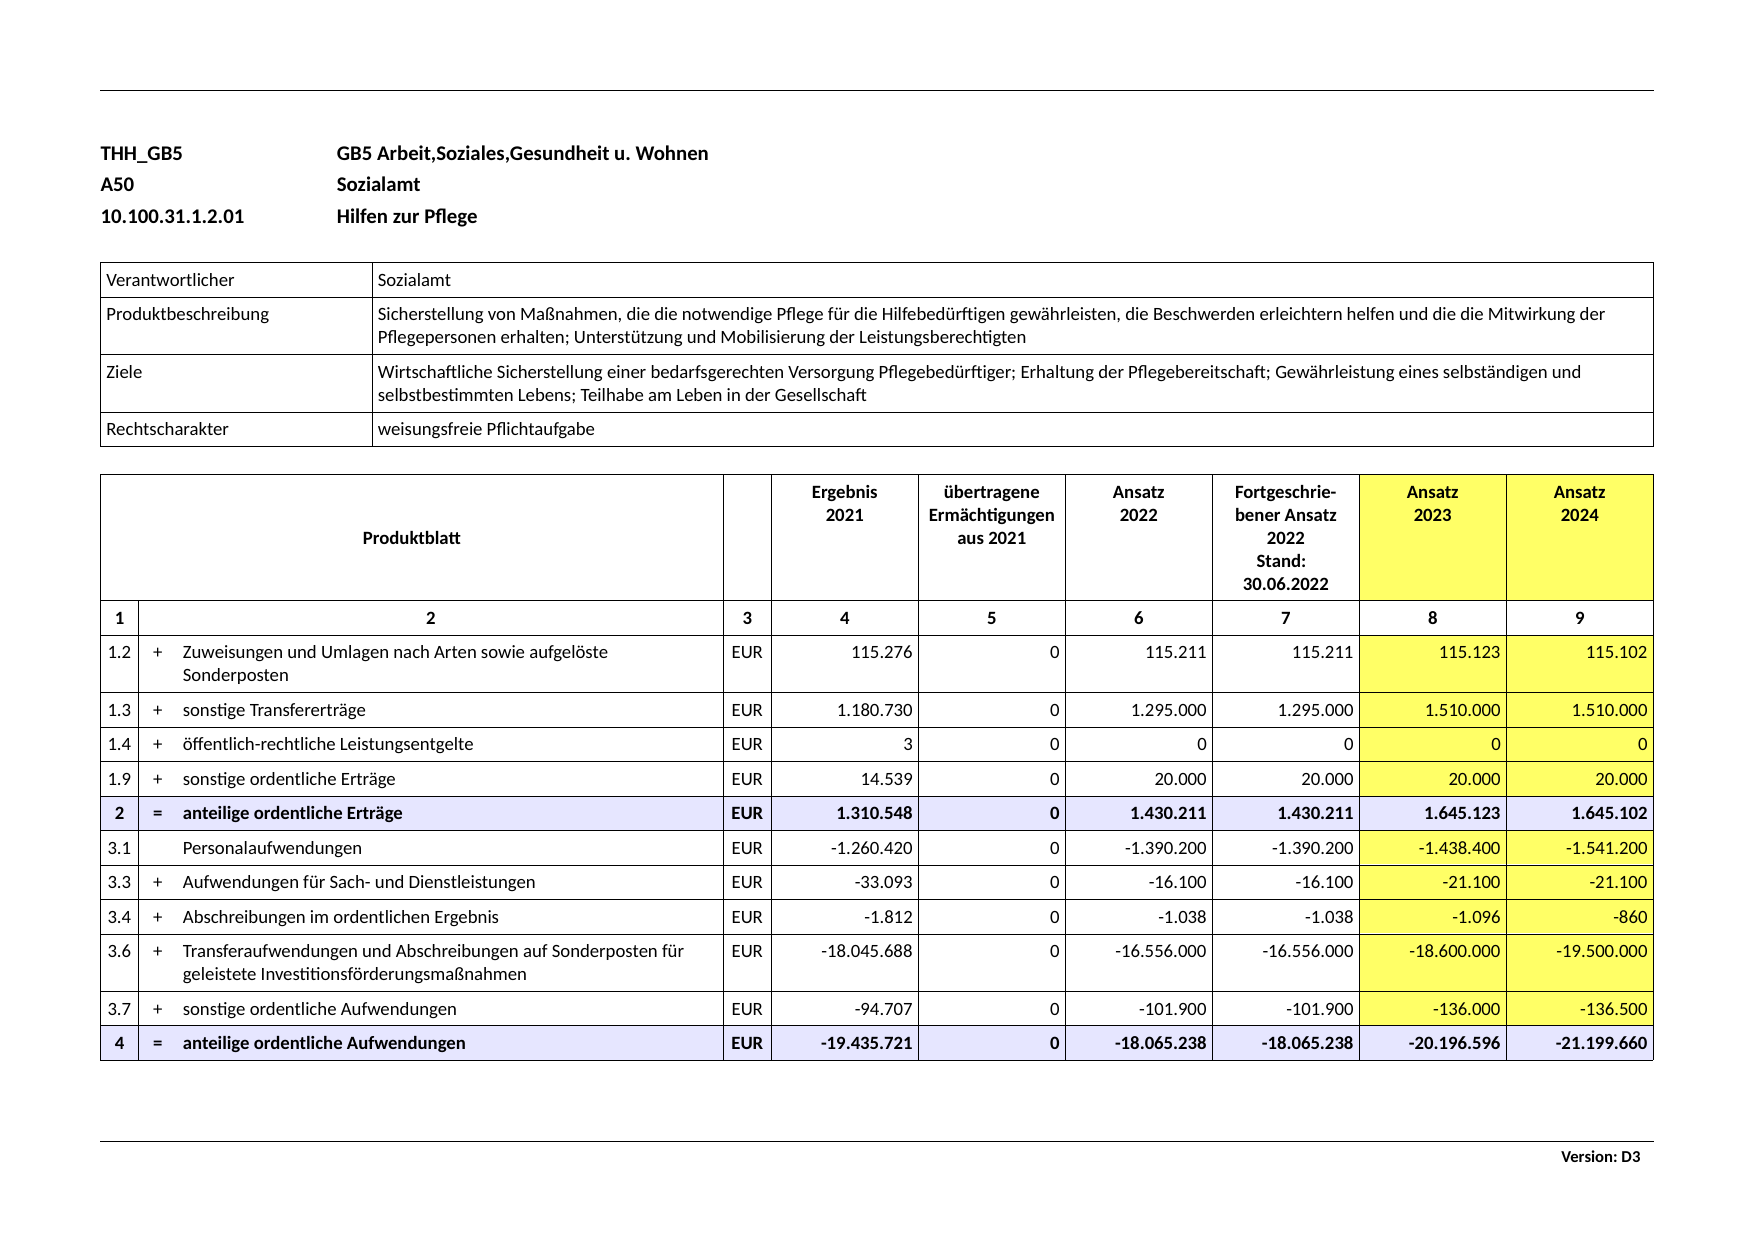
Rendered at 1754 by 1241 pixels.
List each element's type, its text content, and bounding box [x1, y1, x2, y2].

table_cell 2 [101, 797, 138, 830]
table_header Ergebnis 2021 [772, 475, 918, 600]
table_cell 20.000 [1507, 762, 1653, 796]
table_cell Sicherstellung von Maßnahmen, die die notwendige Pflege für die Hilfebedürftigen gewährleisten, die Beschwerden erleichtern helfen und die die Mitwirkung der Pflegepersonen erhalten; Unterstützung und Mobilisierung der Leistungsberechtigten [373, 298, 1653, 354]
text THH_GB5 GB5 Arbeit,Soziales,Gesundheit u. Wohnen [100, 140, 1653, 166]
table_cell 4 [101, 1026, 138, 1060]
table_cell 1.430.211 [1066, 797, 1212, 830]
table_cell 0 [1507, 728, 1653, 761]
table_cell + [139, 693, 177, 727]
table_cell Zuweisungen und Umlagen nach Arten sowie aufgelöste Sonderposten [177, 636, 723, 692]
table_cell -16.556.000 [1213, 935, 1359, 991]
table_cell 1.510.000 [1360, 693, 1506, 727]
table_cell 0 [1066, 728, 1212, 761]
table_cell + [139, 636, 177, 692]
table_cell = [139, 797, 177, 830]
table_cell -18.045.688 [772, 935, 918, 991]
table_cell -21.100 [1507, 866, 1653, 899]
table_cell sonstige Transfererträge [177, 693, 723, 727]
table_cell 0 [919, 866, 1065, 899]
table_cell 3.4 [101, 900, 138, 933]
table_cell -1.812 [772, 900, 918, 933]
table_cell 1.3 [101, 693, 138, 727]
table_cell 8 [1360, 601, 1506, 635]
table_cell 3.1 [101, 831, 138, 864]
table_cell 1.430.211 [1213, 797, 1359, 830]
table_cell 0 [919, 762, 1065, 796]
table_cell 1.510.000 [1507, 693, 1653, 727]
table_cell + [139, 762, 177, 796]
table_cell + [139, 900, 177, 933]
table_cell -136.000 [1360, 992, 1506, 1025]
table_cell Personalaufwendungen [177, 831, 723, 864]
table_cell 1 [101, 601, 138, 635]
table_cell 1.2 [101, 636, 138, 692]
table_cell sonstige ordentliche Erträge [177, 762, 723, 796]
table_cell -1.541.200 [1507, 831, 1653, 864]
table_cell 2 [139, 601, 723, 635]
table_cell Transferaufwendungen und Abschreibungen auf Sonderposten für geleistete Investitionsförderungsmaßnahmen [177, 935, 723, 991]
table_cell -18.065.238 [1213, 1026, 1359, 1060]
table_cell Wirtschaftliche Sicherstellung einer bedarfsgerechten Versorgung Pflegebedürftiger; Erhaltung der Pflegebereitschaft; Gewährleistung eines selbständigen und selbstbestimmten Lebens; Teilhabe am Leben in der Gesellschaft [373, 355, 1653, 412]
table_cell 7 [1213, 601, 1359, 635]
table_cell -1.096 [1360, 900, 1506, 933]
table_cell anteilige ordentliche Aufwendungen [177, 1026, 723, 1060]
table_cell -101.900 [1213, 992, 1359, 1025]
table_cell + [139, 992, 177, 1025]
table_cell 1.180.730 [772, 693, 918, 727]
table_cell sonstige ordentliche Aufwendungen [177, 992, 723, 1025]
table_cell 3 [772, 728, 918, 761]
table_cell [139, 831, 177, 864]
text 10.100.31.1.2.01 Hilfen zur Pflege [100, 203, 1653, 228]
table_cell 4 [772, 601, 918, 635]
table_cell -860 [1507, 900, 1653, 933]
table_cell 14.539 [772, 762, 918, 796]
table_cell EUR [724, 935, 771, 991]
table_cell Abschreibungen im ordentlichen Ergebnis [177, 900, 723, 933]
table_cell 1.310.548 [772, 797, 918, 830]
table_header Verantwortlicher [101, 263, 372, 297]
table_header Produktblatt [101, 475, 723, 600]
table_cell -1.038 [1213, 900, 1359, 933]
table_cell EUR [724, 831, 771, 864]
table_cell EUR [724, 797, 771, 830]
table_cell EUR [724, 866, 771, 899]
table_cell -18.065.238 [1066, 1026, 1212, 1060]
table_cell 1.645.102 [1507, 797, 1653, 830]
table_cell -21.199.660 [1507, 1026, 1653, 1060]
table_cell 115.102 [1507, 636, 1653, 692]
table_cell öffentlich-rechtliche Leistungsentgelte [177, 728, 723, 761]
table_cell -1.390.200 [1213, 831, 1359, 864]
table_cell 1.4 [101, 728, 138, 761]
table_header Ansatz 2022 [1066, 475, 1212, 600]
table_cell -19.435.721 [772, 1026, 918, 1060]
table_cell 0 [919, 900, 1065, 933]
table_cell 0 [919, 728, 1065, 761]
table_cell + [139, 935, 177, 991]
table_cell 0 [919, 992, 1065, 1025]
table_cell -20.196.596 [1360, 1026, 1506, 1060]
table_cell -16.556.000 [1066, 935, 1212, 991]
table_header [724, 475, 771, 600]
table_cell 5 [919, 601, 1065, 635]
table_cell Produktbeschreibung [101, 298, 372, 354]
table_cell -33.093 [772, 866, 918, 899]
table_header Sozialamt [373, 263, 1653, 297]
table_cell 9 [1507, 601, 1653, 635]
table_cell EUR [724, 1026, 771, 1060]
table_cell -18.600.000 [1360, 935, 1506, 991]
table_cell anteilige ordentliche Erträge [177, 797, 723, 830]
table_cell EUR [724, 693, 771, 727]
table_cell 0 [919, 797, 1065, 830]
table_cell 1.645.123 [1360, 797, 1506, 830]
table_cell Rechtscharakter [101, 413, 372, 446]
table_cell 0 [1360, 728, 1506, 761]
table_cell -1.438.400 [1360, 831, 1506, 864]
table_header Ansatz 2023 [1360, 475, 1506, 600]
table_cell 20.000 [1213, 762, 1359, 796]
table_cell = [139, 1026, 177, 1060]
table_cell + [139, 728, 177, 761]
table_cell -21.100 [1360, 866, 1506, 899]
table_cell EUR [724, 728, 771, 761]
table_cell Aufwendungen für Sach- und Dienstleistungen [177, 866, 723, 899]
table_cell 115.276 [772, 636, 918, 692]
table_cell weisungsfreie Pflichtaufgabe [373, 413, 1653, 446]
table_header Ansatz 2024 [1507, 475, 1653, 600]
table_cell 20.000 [1066, 762, 1212, 796]
table_cell + [139, 866, 177, 899]
table_cell Ziele [101, 355, 372, 412]
table_cell 0 [1213, 728, 1359, 761]
table_cell 1.295.000 [1213, 693, 1359, 727]
table_cell 115.211 [1066, 636, 1212, 692]
table_cell 0 [919, 831, 1065, 864]
table_cell -16.100 [1066, 866, 1212, 899]
table_cell 20.000 [1360, 762, 1506, 796]
table_cell -1.390.200 [1066, 831, 1212, 864]
table_cell -1.260.420 [772, 831, 918, 864]
table_cell 3 [724, 601, 771, 635]
table_cell -19.500.000 [1507, 935, 1653, 991]
table_cell 115.211 [1213, 636, 1359, 692]
table_cell EUR [724, 636, 771, 692]
text A50 Sozialamt [100, 172, 1653, 197]
table_header übertragene Ermächtigungen aus 2021 [919, 475, 1065, 600]
table_cell 0 [919, 693, 1065, 727]
table_cell 1.9 [101, 762, 138, 796]
table_cell -136.500 [1507, 992, 1653, 1025]
table_cell -16.100 [1213, 866, 1359, 899]
table_cell -101.900 [1066, 992, 1212, 1025]
table_cell -94.707 [772, 992, 918, 1025]
table_cell 3.3 [101, 866, 138, 899]
table_cell EUR [724, 900, 771, 933]
table_cell 0 [919, 935, 1065, 991]
table_cell 3.7 [101, 992, 138, 1025]
table_cell 3.6 [101, 935, 138, 991]
table_cell EUR [724, 762, 771, 796]
table_header Fortgeschrie-bener Ansatz 2022 Stand: 30.06.2022 [1213, 475, 1359, 600]
table_cell -1.038 [1066, 900, 1212, 933]
table_cell 0 [919, 1026, 1065, 1060]
table_cell 0 [919, 636, 1065, 692]
table_cell 6 [1066, 601, 1212, 635]
table_cell 1.295.000 [1066, 693, 1212, 727]
table_cell EUR [724, 992, 771, 1025]
table_cell 115.123 [1360, 636, 1506, 692]
